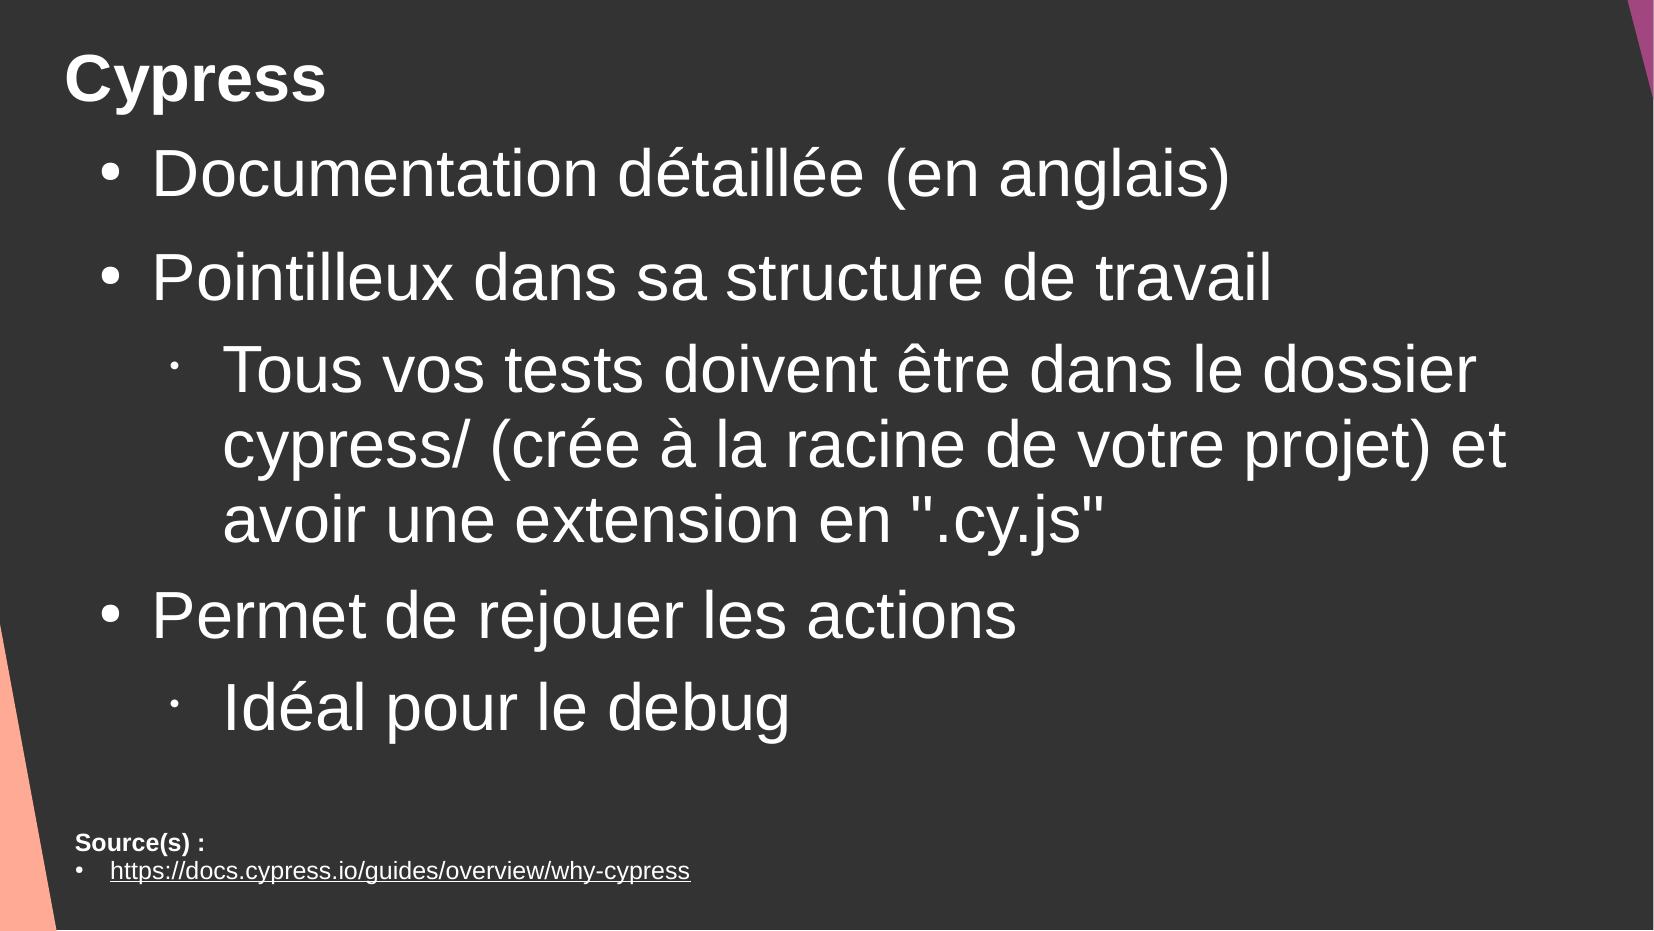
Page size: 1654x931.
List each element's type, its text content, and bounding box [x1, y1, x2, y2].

list Documentation détaillée (en anglais) Pointilleux dans sa structure de travail Tous vos tests doivent être dans le dossier cypress/ (crée à la racine de votre projet) et avoir une extension en ".cy.js" Permet de rejouer les actions Idéal pour le debug [80, 135, 1620, 804]
text_box [0, 624, 57, 931]
text_box [1627, 0, 1654, 103]
text_box Source(s) : https://docs.cypress.io/guides/overview/why-cypress [60, 821, 1546, 906]
title Cypress [64, 40, 1635, 116]
